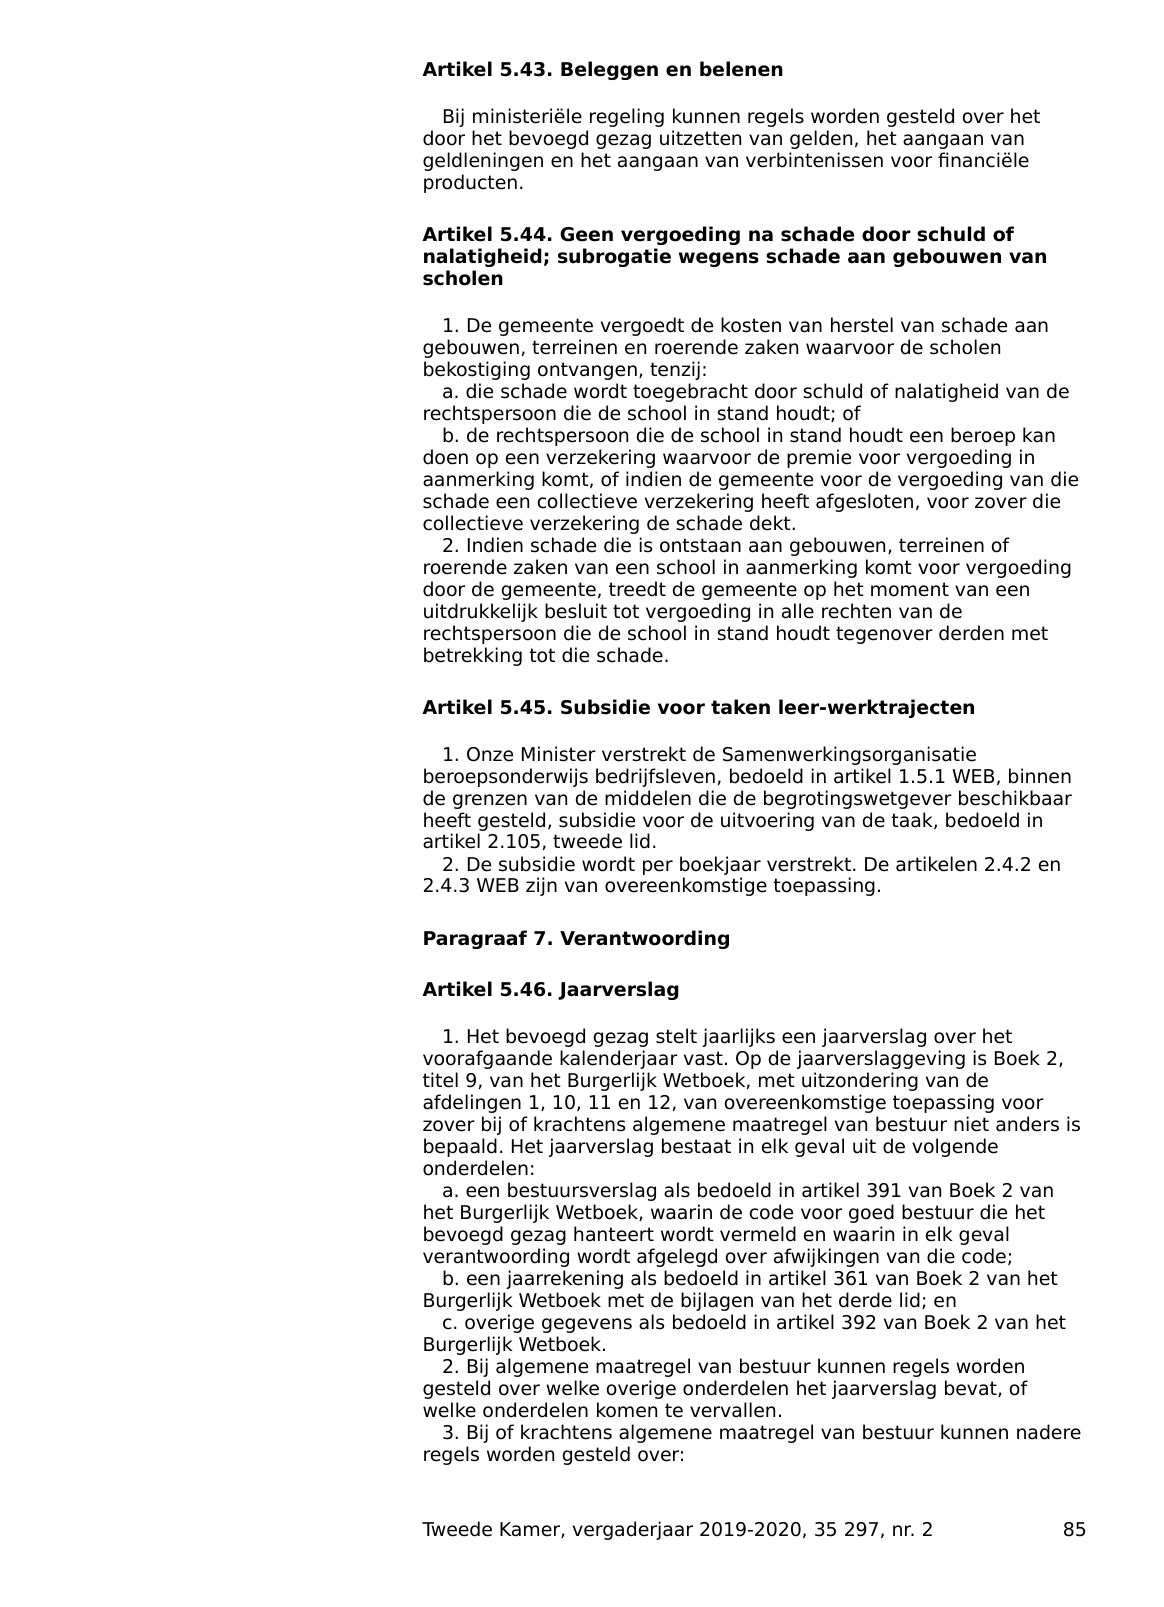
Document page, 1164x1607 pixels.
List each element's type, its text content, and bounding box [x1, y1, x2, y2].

subtitle Artikel 5.46. Jaarverslag [422, 979, 1087, 1001]
text b. een jaarrekening als bedoeld in artikel 361 van Boek 2 van het Burgerlijk Wetboek met de bijlagen van het derde lid; en [422, 1268, 1087, 1312]
text c. overige gegevens als bedoeld in artikel 392 van Boek 2 van het Burgerlijk Wetboek. [422, 1312, 1087, 1356]
text 1. Het bevoegd gezag stelt jaarlijks een jaarverslag over het voorafgaande kalenderjaar vast. Op de jaarverslaggeving is Boek 2, titel 9, van het Burgerlijk Wetboek, met uitzondering van de afdelingen 1, 10, 11 en 12, van overeenkomstige toepassing voor zover bij of krachtens algemene maatregel van bestuur niet anders is bepaald. Het jaarverslag bestaat in elk geval uit de volgende onderdelen: [422, 1026, 1087, 1180]
text 2. Indien schade die is ontstaan aan gebouwen, terreinen of roerende zaken van een school in aanmerking komt voor vergoeding door de gemeente, treedt de gemeente op het moment van een uitdrukkelijk besluit tot vergoeding in alle rechten van de rechtspersoon die de school in stand houdt tegenover derden met betrekking tot die schade. [422, 535, 1087, 667]
subtitle Artikel 5.45. Subsidie voor taken leer-werktrajecten [422, 697, 1087, 718]
text 1. De gemeente vergoedt de kosten van herstel van schade aan gebouwen, terreinen en roerende zaken waarvoor de scholen bekostiging ontvangen, tenzij: [422, 315, 1087, 381]
text 2. De subsidie wordt per boekjaar verstrekt. De artikelen 2.4.2 en 2.4.3 WEB zijn van overeenkomstige toepassing. [422, 853, 1087, 897]
text a. een bestuursverslag als bedoeld in artikel 391 van Boek 2 van het Burgerlijk Wetboek, waarin de code voor goed bestuur die het bevoegd gezag hanteert wordt vermeld en waarin in elk geval verantwoording wordt afgelegd over afwijkingen van die code; [422, 1180, 1087, 1268]
text b. de rechtspersoon die de school in stand houdt een beroep kan doen op een verzekering waarvoor de premie voor vergoeding in aanmerking komt, of indien de gemeente voor de vergoeding van die schade een collectieve verzekering heeft afgesloten, voor zover die collectieve verzekering de schade dekt. [422, 425, 1087, 535]
text 1. Onze Minister verstrekt de Samenwerkingsorganisatie beroepsonderwijs bedrijfsleven, bedoeld in artikel 1.5.1 WEB, binnen de grenzen van de middelen die de begrotingswetgever beschikbaar heeft gesteld, subsidie voor de uitvoering van de taak, bedoeld in artikel 2.105, tweede lid. [422, 743, 1087, 853]
text a. die schade wordt toegebracht door schuld of nalatigheid van de rechtspersoon die de school in stand houdt; of [422, 381, 1087, 425]
text 3. Bij of krachtens algemene maatregel van bestuur kunnen nadere regels worden gesteld over: [422, 1422, 1087, 1466]
text 2. Bij algemene maatregel van bestuur kunnen regels worden gesteld over welke overige onderdelen het jaarverslag bevat, of welke onderdelen komen te vervallen. [422, 1356, 1087, 1422]
subtitle Artikel 5.44. Geen vergoeding na schade door schuld of nalatigheid; subrogatie wegens schade aan gebouwen van scholen [422, 224, 1087, 290]
subtitle Paragraaf 7. Verantwoording [422, 927, 1087, 949]
subtitle Artikel 5.43. Beleggen en belenen [422, 59, 1087, 81]
text Bij ministeriële regeling kunnen regels worden gesteld over het door het bevoegd gezag uitzetten van gelden, het aangaan van geldleningen en het aangaan van verbintenissen voor financiële producten. [422, 106, 1087, 194]
